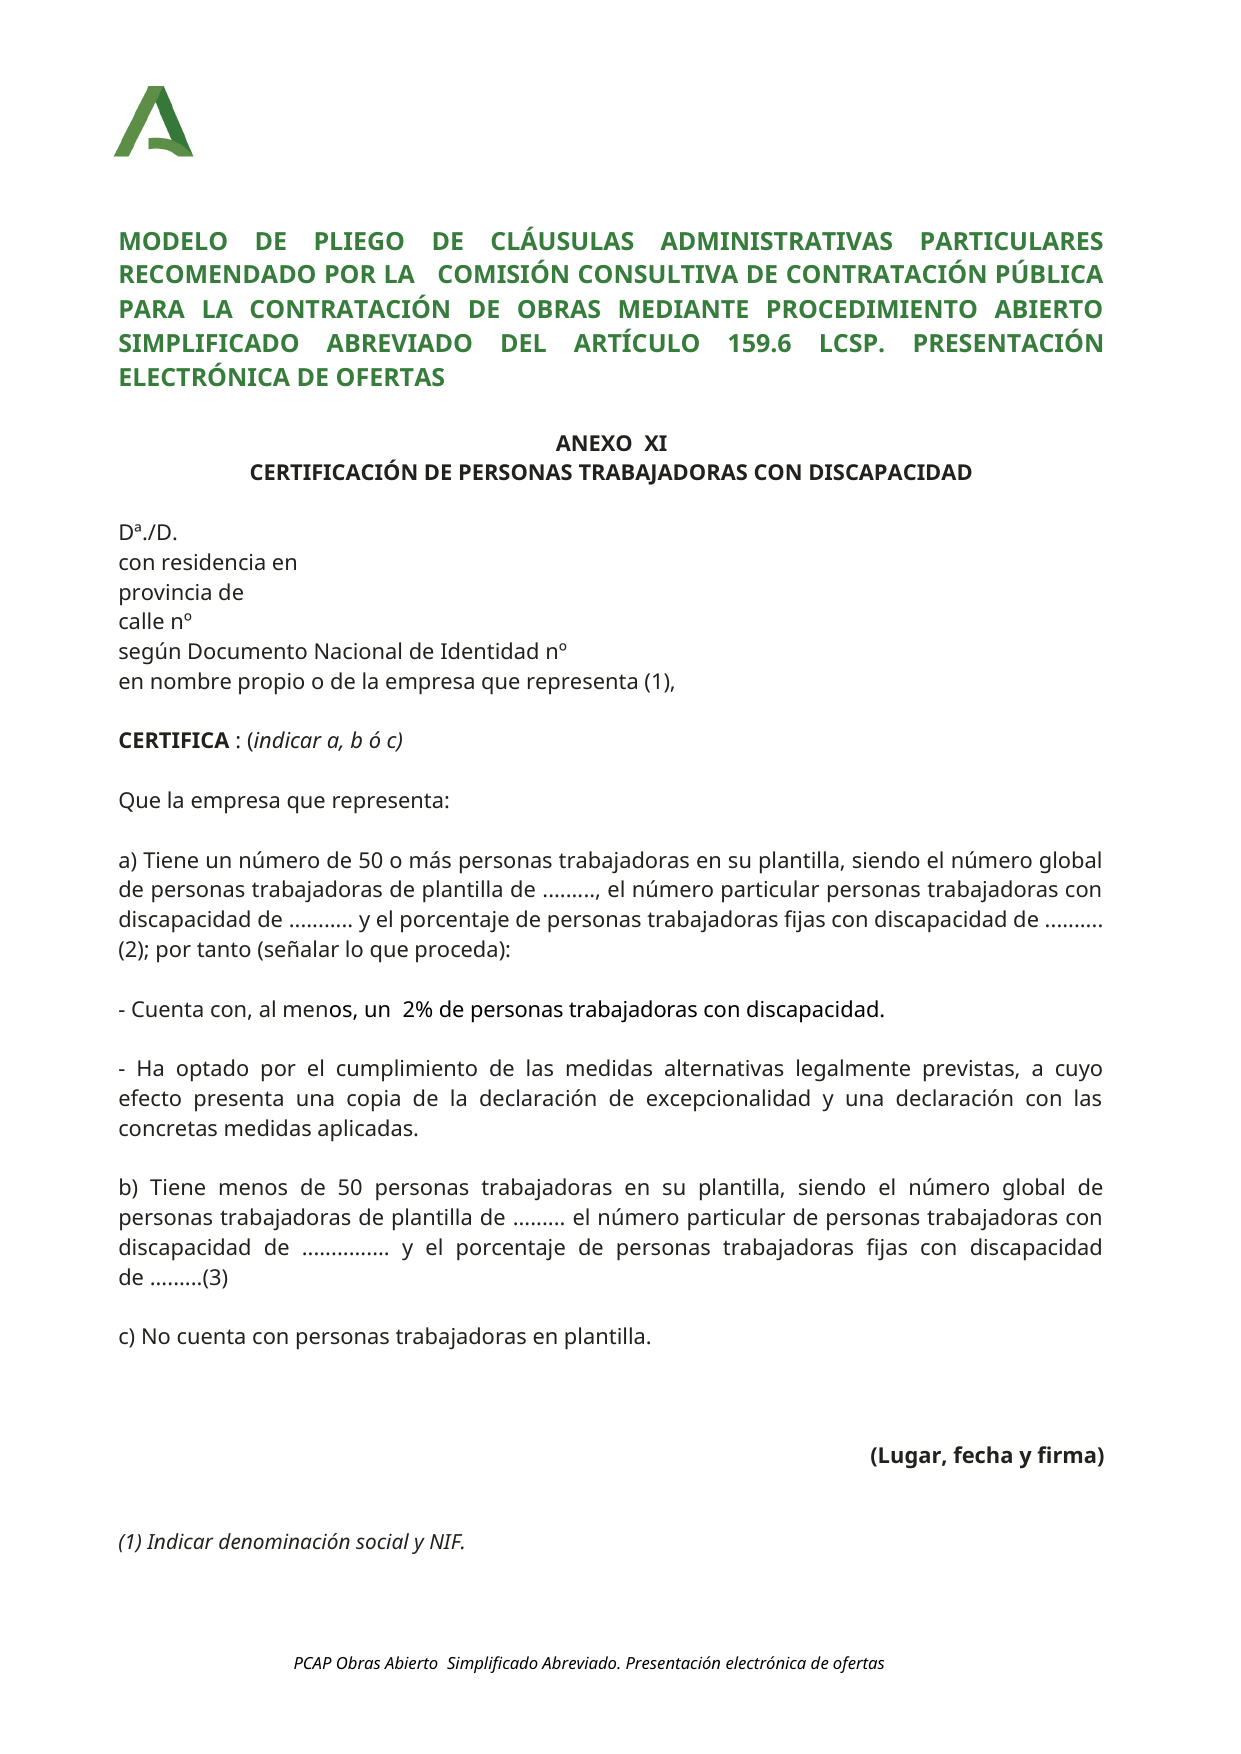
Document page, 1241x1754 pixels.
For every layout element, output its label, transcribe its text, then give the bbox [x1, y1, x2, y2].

text (Lugar, fecha y firma) [118, 1440, 1104, 1470]
text (1) Indicar denominación social y NIF. [118, 1527, 1104, 1556]
text CERTIFICA : (indicar a, b ó c) [118, 725, 1104, 755]
picture [109, 81, 198, 161]
list a) Tiene un número de 50 o más personas trabajadoras en su plantilla, siendo el número global de personas trabajadoras de plantilla de ........., el número particular personas trabajadoras con discapacidad de ........... y el porcentaje de personas trabajadoras fijas con discapacidad de .......... (2); por tanto (señalar lo que proceda): [83, 844, 1104, 964]
text Que la empresa que representa: [118, 785, 1104, 815]
text provincia de [118, 576, 1104, 606]
text según Documento Nacional de Identidad nº [118, 636, 1104, 666]
text ANEXO XI [118, 427, 1104, 457]
text en nombre propio o de la empresa que representa (1), [118, 666, 1104, 696]
text Dª./D. [118, 517, 1104, 547]
list c) No cuenta con personas trabajadoras en plantilla. [83, 1321, 1104, 1351]
text CERTIFICACIÓN DE PERSONAS TRABAJADORAS CON DISCAPACIDAD [118, 457, 1104, 487]
list - Cuenta con, al menos, un 2% de personas trabajadoras con discapacidad. [83, 993, 1104, 1023]
list b) Tiene menos de 50 personas trabajadoras en su plantilla, siendo el número global de personas trabajadoras de plantilla de ......... el número particular de personas trabajadoras con discapacidad de ............... y el porcentaje de personas trabajadoras fijas con discapacidad de .........(3) [83, 1172, 1104, 1291]
text con residencia en [118, 547, 1104, 576]
text MODELO DE PLIEGO DE CLÁUSULAS ADMINISTRATIVAS PARTICULARES RECOMENDADO POR LA COMISIÓN CONSULTIVA DE CONTRATACIÓN PÚBLICA PARA LA CONTRATACIÓN DE OBRAS MEDIANTE PROCEDIMIENTO ABIERTO SIMPLIFICADO ABREVIADO DEL ARTÍCULO 159.6 LCSP. PRESENTACIÓN ELECTRÓNICA DE OFERTAS [118, 223, 1104, 393]
text calle nº [118, 606, 1104, 636]
list - Ha optado por el cumplimiento de las medidas alternativas legalmente previstas, a cuyo efecto presenta una copia de la declaración de excepcionalidad y una declaración con las concretas medidas aplicadas. [83, 1053, 1104, 1142]
